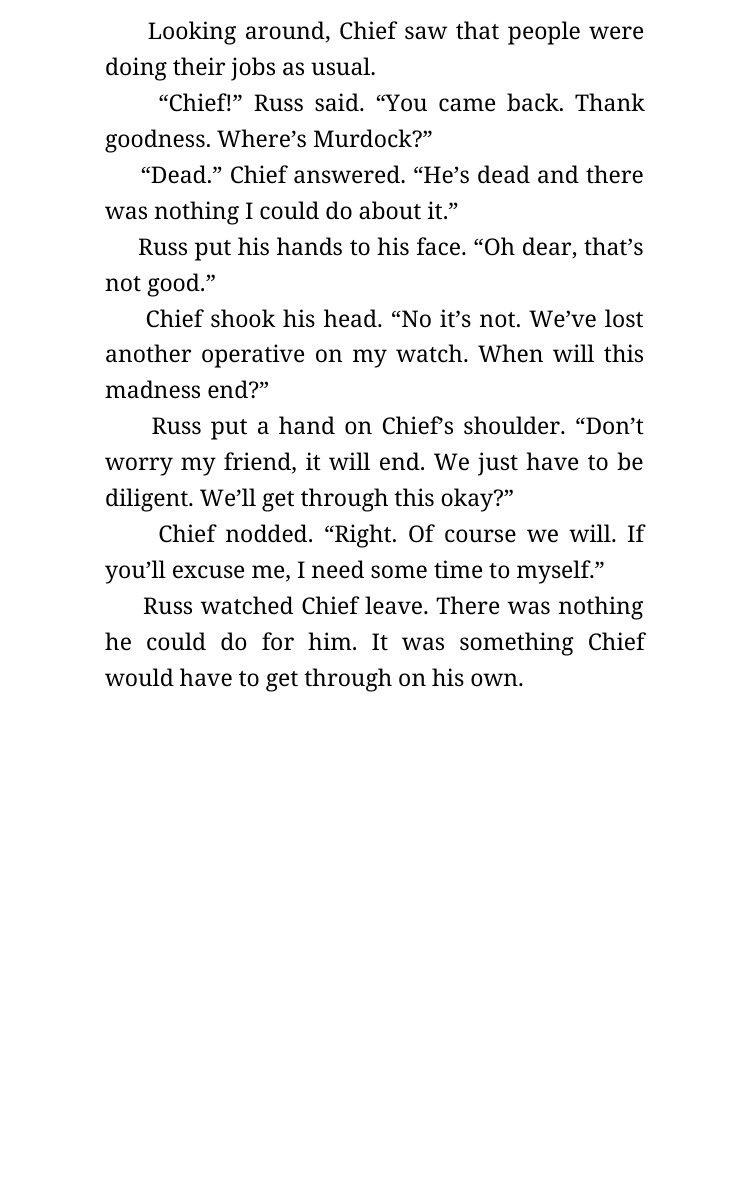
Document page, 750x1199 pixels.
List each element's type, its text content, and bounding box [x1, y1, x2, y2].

text Chief shook his head. “No it’s not. We’ve lost another operative on my watch. When will this madness end?” [105, 302, 645, 406]
text Russ put a hand on Chief’s shoulder. “Don’t worry my friend, it will end. We just have to be diligent. We’ll get through this okay?” [105, 410, 645, 513]
text “Dead.” Chief answered. “He’s dead and there was nothing I could do about it.” [105, 159, 645, 226]
text Russ watched Chief leave. There was nothing he could do for him. It was something Chief would have to get through on his own. [105, 590, 645, 693]
text “Chief!” Russ said. “You came back. Thank goodness. Where’s Murdock?” [105, 87, 645, 154]
text Looking around, Chief saw that people were doing their jobs as usual. [105, 15, 645, 82]
text Russ put his hands to his face. “Oh dear, that’s not good.” [105, 231, 645, 298]
text Chief nodded. “Right. Of course we will. If you’ll excuse me, I need some time to myself.” [105, 518, 645, 585]
